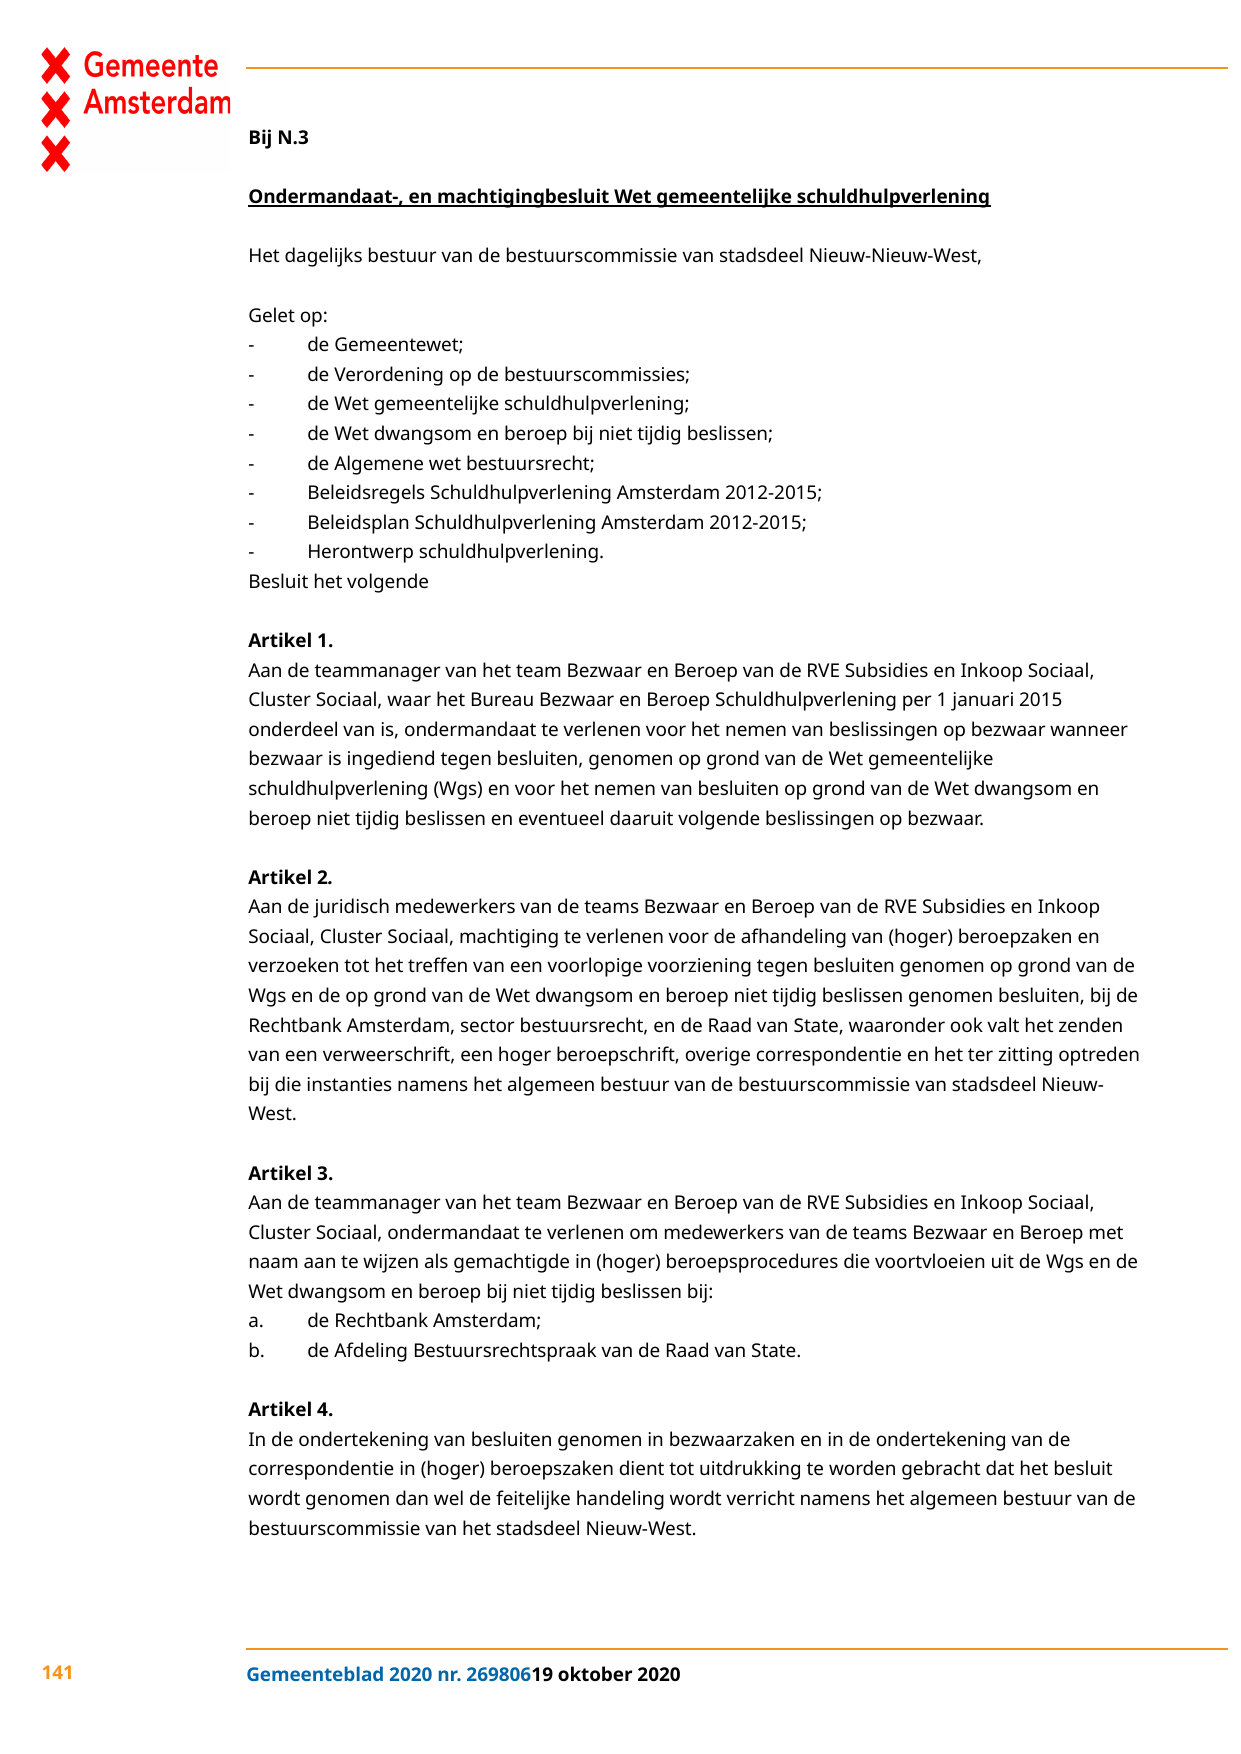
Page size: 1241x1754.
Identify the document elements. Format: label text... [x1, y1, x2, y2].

list de Afdeling Bestuursrechtspraak van de Raad van State. [248, 1337, 1152, 1363]
text Aan de juridisch medewerkers van de teams Bezwaar en Beroep van de RVE Subsidies en Inkoop Sociaal, Cluster Sociaal, machtiging te verlenen voor de afhandeling van (hoger) beroepzaken en verzoeken tot het treffen van een voorlopige voorziening tegen besluiten genomen op grond van de Wgs en de op grond van de Wet dwangsom en beroep niet tijdig beslissen genomen besluiten, bij de Rechtbank Amsterdam, sector bestuursrecht, en de Raad van State, waaronder ook valt het zenden van een verweerschrift, een hoger beroepschrift, overige correspondentie en het ter zitting optreden bij die instanties namens het algemeen bestuur van de bestuurscommissie van stadsdeel Nieuw-West. [248, 893, 1152, 1126]
text Artikel 2. [248, 864, 1152, 890]
text Aan de teammanager van het team Bezwaar en Beroep van de RVE Subsidies en Inkoop Sociaal, Cluster Sociaal, ondermandaat te verlenen om medewerkers van de teams Bezwaar en Beroep met naam aan te wijzen als gemachtigde in (hoger) beroepsprocedures die voortvloeien uit de Wgs en de Wet dwangsom en beroep bij niet tijdig beslissen bij: [248, 1189, 1152, 1304]
list Beleidsregels Schuldhulpverlening Amsterdam 2012-2015; [248, 479, 1152, 505]
text Artikel 3. [248, 1160, 1152, 1186]
list de Rechtbank Amsterdam; [248, 1308, 1152, 1333]
picture [41, 47, 231, 172]
text Bij N.3 [248, 124, 1152, 150]
text Besluit het volgende [248, 568, 1152, 594]
text Ondermandaat-, en machtigingbesluit Wet gemeentelijke schuldhulpverlening [248, 183, 1152, 209]
list de Gemeentewet; [248, 331, 1152, 357]
text Artikel 1. [248, 627, 1152, 653]
list Herontwerp schuldhulpverlening. [248, 538, 1152, 564]
list de Verordening op de bestuurscommissies; [248, 361, 1152, 387]
list de Algemene wet bestuursrecht; [248, 450, 1152, 476]
text Aan de teammanager van het team Bezwaar en Beroep van de RVE Subsidies en Inkoop Sociaal, Cluster Sociaal, waar het Bureau Bezwaar en Beroep Schuldhulpverlening per 1 januari 2015 onderdeel van is, ondermandaat te verlenen voor het nemen van beslissingen op bezwaar wanneer bezwaar is ingediend tegen besluiten, genomen op grond van de Wet gemeentelijke schuldhulpverlening (Wgs) en voor het nemen van besluiten op grond van de Wet dwangsom en beroep niet tijdig beslissen en eventueel daaruit volgende beslissingen op bezwaar. [248, 657, 1152, 831]
list de Wet dwangsom en beroep bij niet tijdig beslissen; [248, 420, 1152, 446]
text Gelet op: [248, 302, 1152, 328]
list de Wet gemeentelijke schuldhulpverlening; [248, 391, 1152, 416]
text In de ondertekening van besluiten genomen in bezwaarzaken en in de ondertekening van de correspondentie in (hoger) beroepszaken dient tot uitdrukking te worden gebracht dat het besluit wordt genomen dan wel de feitelijke handeling wordt verricht namens het algemeen bestuur van de bestuurscommissie van het stadsdeel Nieuw-West. [248, 1426, 1152, 1541]
text Artikel 4. [248, 1396, 1152, 1422]
list Beleidsplan Schuldhulpverlening Amsterdam 2012-2015; [248, 509, 1152, 535]
text Het dagelijks bestuur van de bestuurscommissie van stadsdeel Nieuw-Nieuw-West, [248, 243, 1152, 268]
